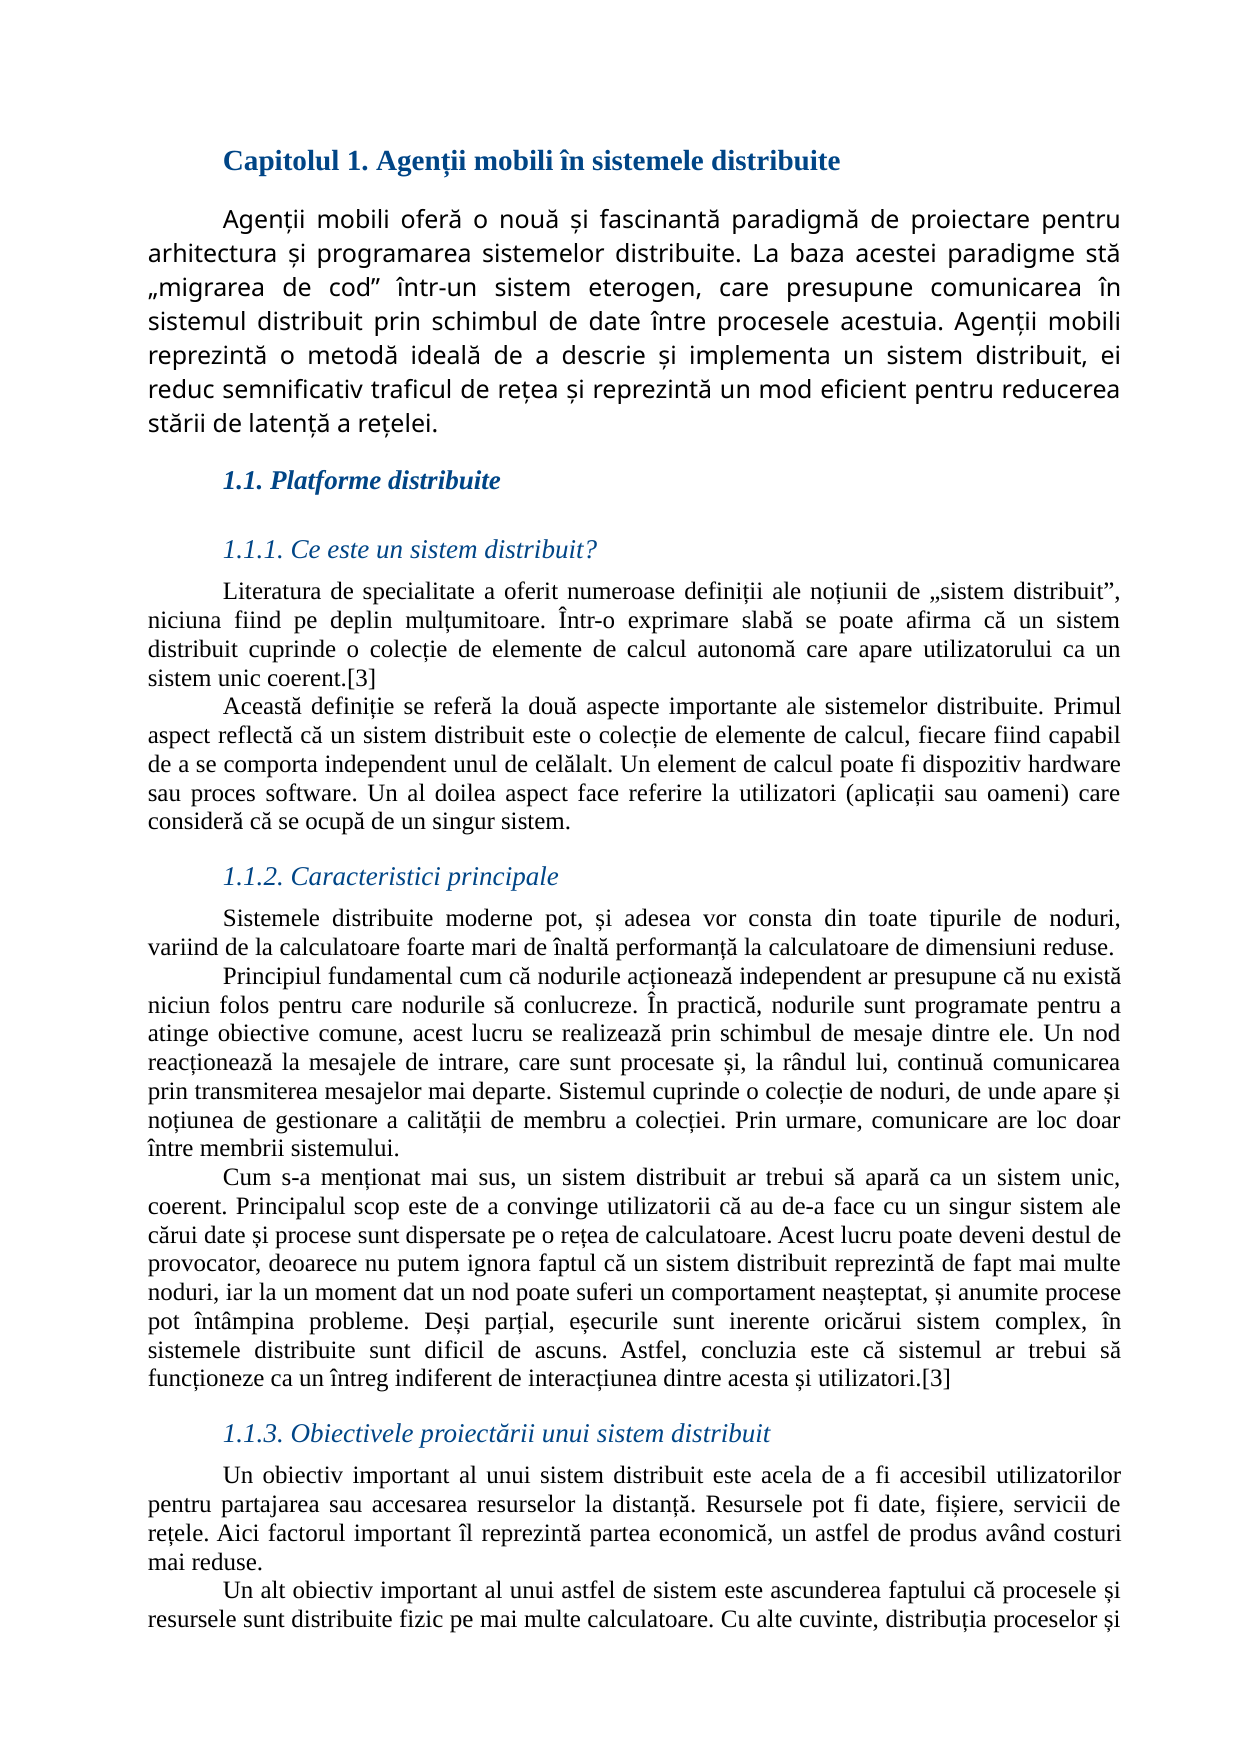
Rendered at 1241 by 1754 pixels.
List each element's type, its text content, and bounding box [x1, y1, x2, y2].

subtitle Obiectivele proiectării unui sistem distribuit [223, 1417, 1122, 1448]
subtitle Platforme distribuite [223, 464, 1122, 496]
text Sistemele distribuite moderne pot, și adesea vor consta din toate tipurile de noduri, variind de la calculatoare foarte mari de înaltă performanță la calculatoare de dimensiuni reduse. Principiul fundamental cum că nodurile acționează independent ar presupune că nu există niciun folos pentru care nodurile să conlucreze. În practică, nodurile sunt programate pentru a atinge obiective comune, acest lucru se realizează prin schimbul de mesaje dintre ele. Un nod reacționează la mesajele de intrare, care sunt procesate și, la rândul lui, continuă comunicarea prin transmiterea mesajelor mai departe. Sistemul cuprinde o colecție de noduri, de unde apare și noțiunea de gestionare a calității de membru a colecției. Prin urmare, comunicare are loc doar între membrii sistemului. [148, 903, 1122, 1162]
text Agenții mobili oferă o nouă și fascinantă paradigmă de proiectare pentru arhitectura și programarea sistemelor distribuite. La baza acestei paradigme stă „migrarea de cod” într-un sistem eterogen, care presupune comunicarea în sistemul distribuit prin schimbul de date între procesele acestuia. Agenții mobili reprezintă o metodă ideală de a descrie și implementa un sistem distribuit, ei reduc semnificativ traficul de rețea și reprezintă un mod eficient pentru reducerea stării de latență a rețelei. [148, 201, 1122, 440]
text Cum s-a menționat mai sus, un sistem distribuit ar trebui să apară ca un sistem unic, coerent. Principalul scop este de a convinge utilizatorii că au de-a face cu un singur sistem ale cărui date și procese sunt dispersate pe o rețea de calculatoare. Acest lucru poate deveni destul de provocator, deoarece nu putem ignora faptul că un sistem distribuit reprezintă de fapt mai multe noduri, iar la un moment dat un nod poate suferi un comportament neașteptat, și anumite procese pot întâmpina probleme. Deși parțial, eșecurile sunt inerente oricărui sistem complex, în sistemele distribuite sunt dificil de ascuns. Astfel, concluzia este că sistemul ar trebui să funcționeze ca un întreg indiferent de interacțiunea dintre acesta și utilizatori.[3] [148, 1162, 1122, 1392]
subtitle Ce este un sistem distribuit? [223, 533, 1122, 564]
subtitle Agenții mobili în sistemele distribuite [148, 143, 1122, 176]
text Această definiție se referă la două aspecte importante ale sistemelor distribuite. Primul aspect reflectă că un sistem distribuit este o colecție de elemente de calcul, fiecare fiind capabil de a se comporta independent unul de celălalt. Un element de calcul poate fi dispozitiv hardware sau proces software. Un al doilea aspect face referire la utilizatori (aplicații sau oameni) care consideră că se ocupă de un singur sistem. [148, 691, 1122, 835]
text Un obiectiv important al unui sistem distribuit este acela de a fi accesibil utilizatorilor pentru partajarea sau accesarea resurselor la distanță. Resursele pot fi date, fișiere, servicii de rețele. Aici factorul important îl reprezintă partea economică, un astfel de produs având costuri mai reduse. [148, 1461, 1122, 1576]
text Literatura de specialitate a oferit numeroase definiții ale noțiunii de „sistem distribuit”, niciuna fiind pe deplin mulțumitoare. Într-o exprimare slabă se poate afirma că un sistem distribuit cuprinde o colecție de elemente de calcul autonomă care apare utilizatorului ca un sistem unic coerent.[3] [148, 576, 1122, 691]
text Un alt obiectiv important al unui astfel de sistem este ascunderea faptului că procesele și resursele sunt distribuite fizic pe mai multe calculatoare. Cu alte cuvinte, distribuția proceselor și [148, 1576, 1122, 1633]
subtitle Caracteristici principale [223, 860, 1122, 891]
